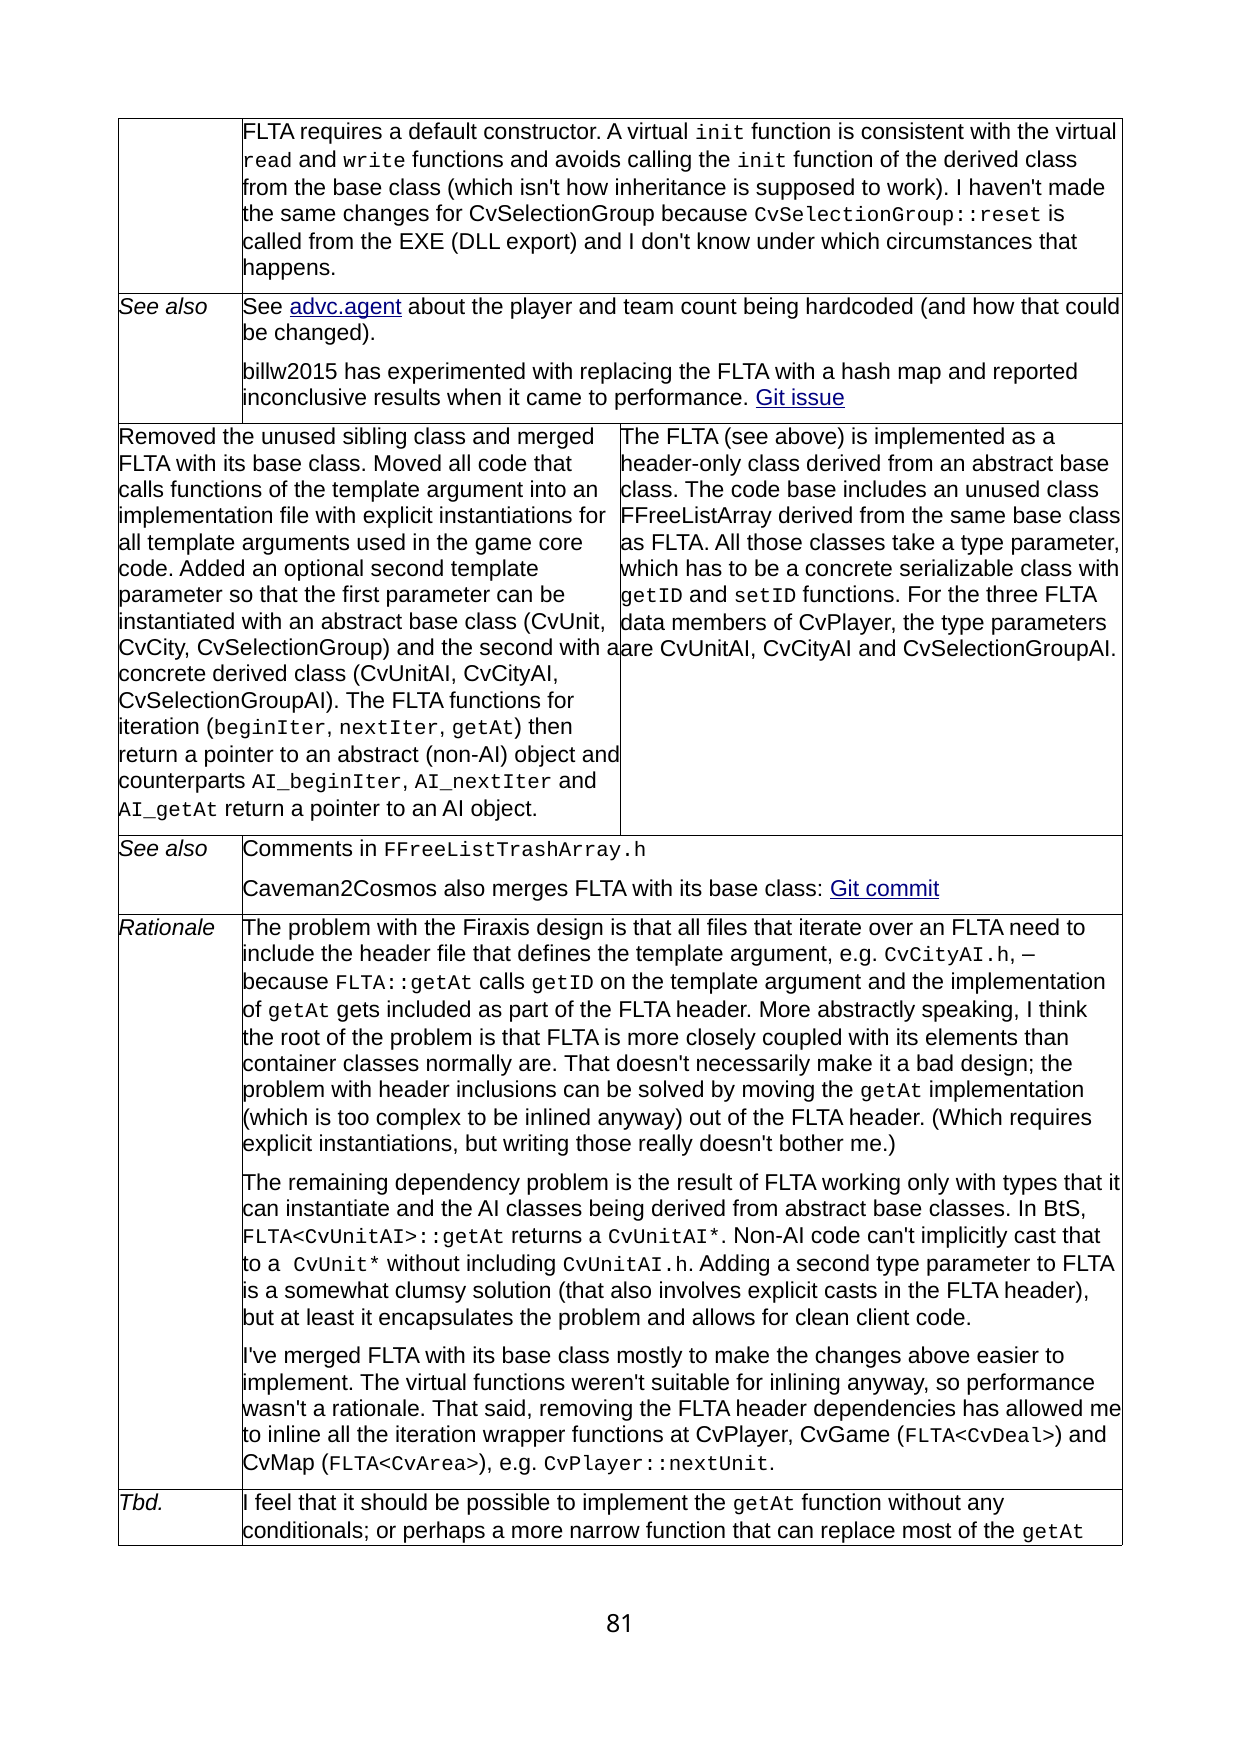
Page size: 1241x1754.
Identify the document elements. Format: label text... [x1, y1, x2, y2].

table_cell [119, 119, 242, 293]
table_cell FLTA requires a default constructor. A virtual init function is consistent with the virtual read and write functions and avoids calling the init function of the derived class from the base class (which isn't how inheritance is supposed to work). I haven't made the same changes for CvSelectionGroup because CvSelectionGroup::reset is called from the EXE (DLL export) and I don't know under which circumstances that happens. [243, 119, 1122, 293]
table_cell I feel that it should be possible to implement the getAt function without any conditionals; or perhaps a more narrow function that can replace most of the getAt [243, 1490, 1122, 1545]
table_cell Removed the unused sibling class and merged FLTA with its base class. Moved all code that calls functions of the template argument into an implementation file with explicit instantiations for all template arguments used in the game core code. Added an optional second template parameter so that the first parameter can be instantiated with an abstract base class (CvUnit, CvCity, CvSelectionGroup) and the second with a concrete derived class (CvUnitAI, CvCityAI, CvSelectionGroupAI). The FLTA functions for iteration (beginIter, nextIter, getAt) then return a pointer to an abstract (non-AI) object and counterparts AI_beginIter, AI_nextIter and AI_getAt return a pointer to an AI object. [119, 424, 620, 835]
table_cell Comments in FFreeListTrashArray.h Caveman2Cosmos also merges FLTA with its base class: Git commit [243, 836, 1122, 914]
table_cell Tbd. [119, 1490, 242, 1545]
table_cell See also [119, 836, 242, 914]
table_cell Rationale [119, 915, 242, 1489]
table_cell The FLTA (see above) is implemented as a header-only class derived from an abstract base class. The code base includes an unused class FFreeListArray derived from the same base class as FLTA. All those classes take a type parameter, which has to be a concrete serializable class with getID and setID functions. For the three FLTA data members of CvPlayer, the type parameters are CvUnitAI, CvCityAI and CvSelectionGroupAI. [621, 424, 1122, 835]
table_cell The problem with the Firaxis design is that all files that iterate over an FLTA need to include the header file that defines the template argument, e.g. CvCityAI.h, – because FLTA::getAt calls getID on the template argument and the implementation of getAt gets included as part of the FLTA header. More abstractly speaking, I think the root of the problem is that FLTA is more closely coupled with its elements than container classes normally are. That doesn't necessarily make it a bad design; the problem with header inclusions can be solved by moving the getAt implementation (which is too complex to be inlined anyway) out of the FLTA header. (Which requires explicit instantiations, but writing those really doesn't bother me.) The remaining dependency problem is the result of FLTA working only with types that it can instantiate and the AI classes being derived from abstract base classes. In BtS, FLTA<CvUnitAI>::getAt returns a CvUnitAI*. Non-AI code can't implicitly cast that to a CvUnit* without including CvUnitAI.h. Adding a second type parameter to FLTA is a somewhat clumsy solution (that also involves explicit casts in the FLTA header), but at least it encapsulates the problem and allows for clean client code. I've merged FLTA with its base class mostly to make the changes above easier to implement. The virtual functions weren't suitable for inlining anyway, so performance wasn't a rationale. That said, removing the FLTA header dependencies has allowed me to inline all the iteration wrapper functions at CvPlayer, CvGame (FLTA<CvDeal>) and CvMap (FLTA<CvArea>), e.g. CvPlayer::nextUnit. [243, 915, 1122, 1489]
table_cell See advc.agent about the player and team count being hardcoded (and how that could be changed). billw2015 has experimented with replacing the FLTA with a hash map and reported inconclusive results when it came to performance. Git issue [243, 294, 1122, 423]
table_cell See also [119, 294, 242, 423]
